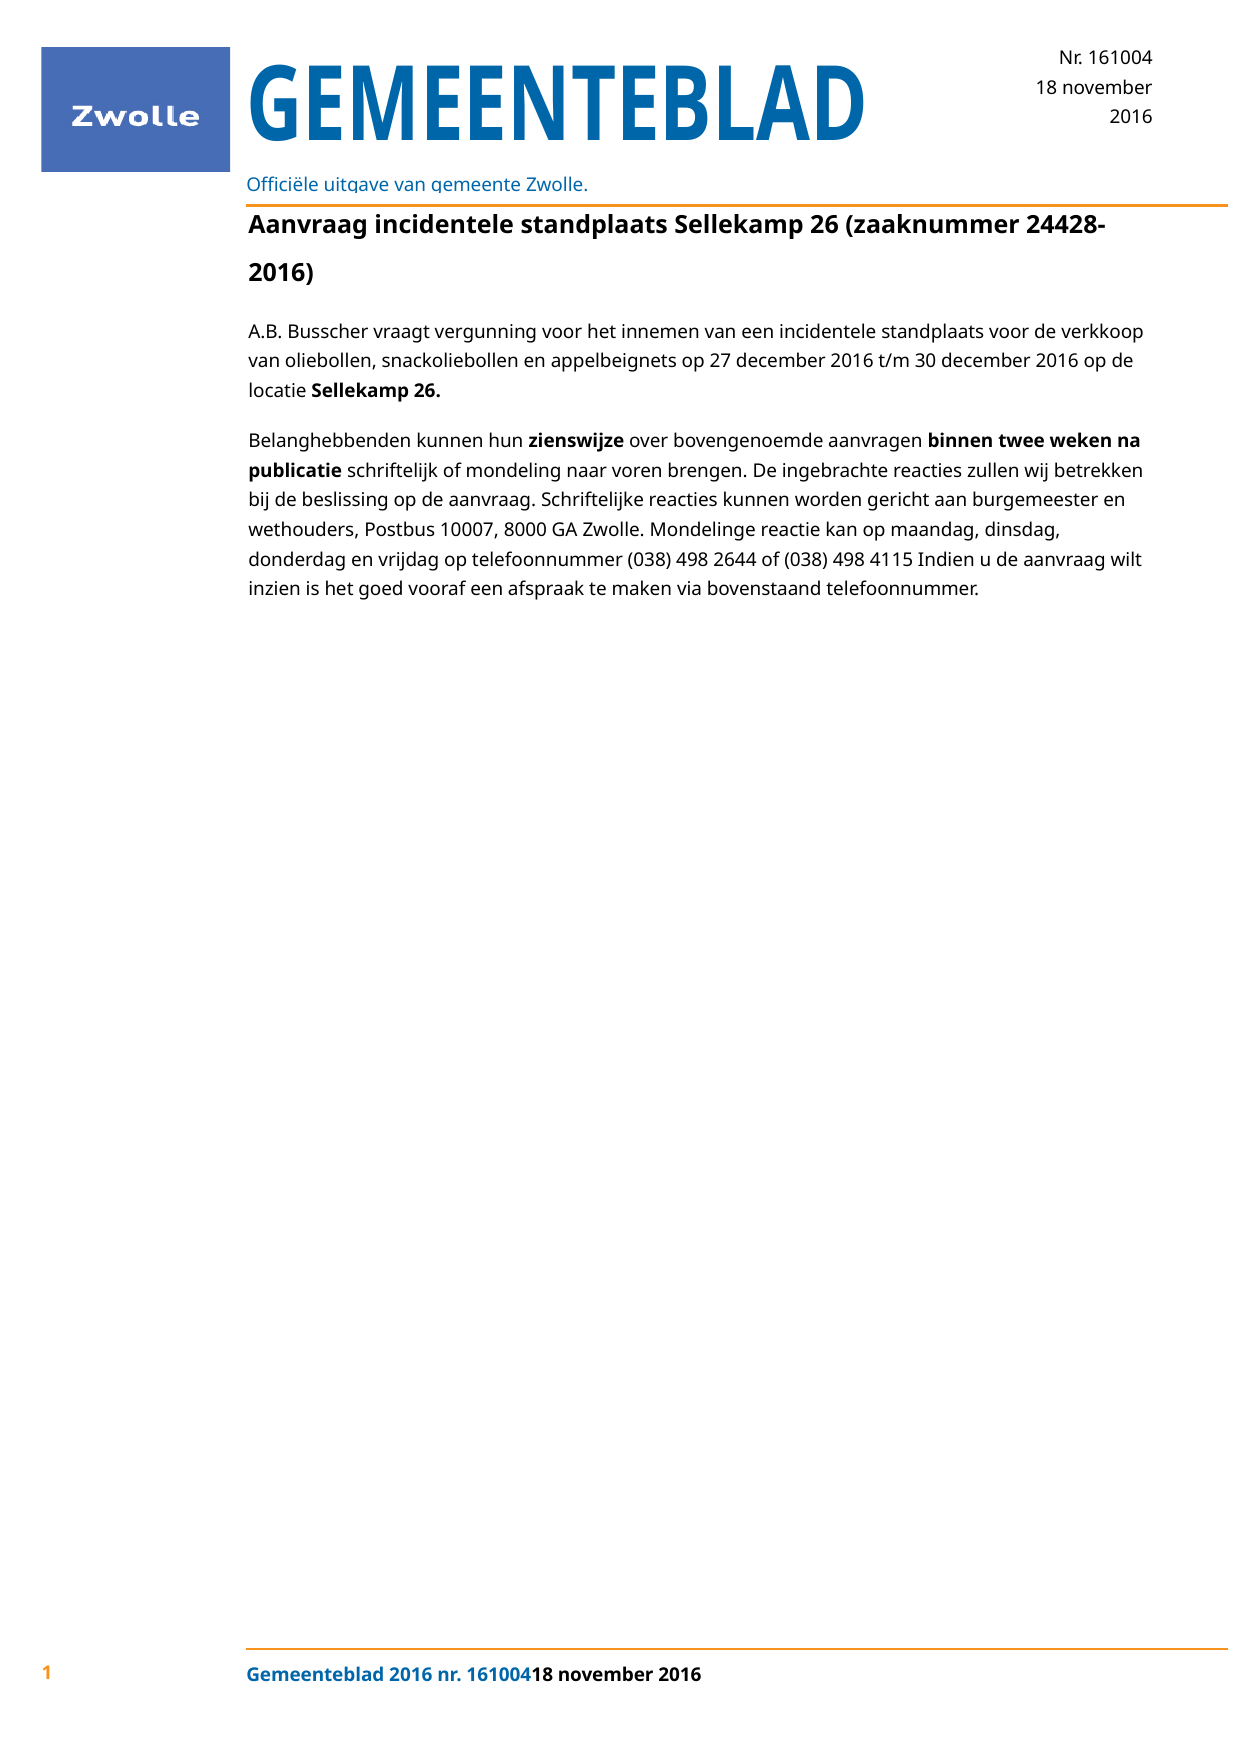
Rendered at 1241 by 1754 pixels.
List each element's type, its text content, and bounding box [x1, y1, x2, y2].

text A.B. Busscher vraagt vergunning voor het innemen van een incidentele standplaats voor de verkkoop van oliebollen, snackoliebollen en appelbeignets op 27 december 2016 t/m 30 december 2016 op de locatie Sellekamp 26. [248, 318, 1152, 403]
text Aanvraag incidentele standplaats Sellekamp 26 (zaaknummer 24428-2016) [248, 207, 1152, 288]
text Belanghebbenden kunnen hun zienswijze over bovengenoemde aanvragen binnen twee weken na publicatie schriftelijk of mondeling naar voren brengen. De ingebrachte reacties zullen wij betrekken bij de beslissing op de aanvraag. Schriftelijke reacties kunnen worden gericht aan burgemeester en wethouders, Postbus 10007, 8000 GA Zwolle. Mondelinge reactie kan op maandag, dinsdag, donderdag en vrijdag op telefoonnummer (038) 498 2644 of (038) 498 4115 Indien u de aanvraag wilt inzien is het goed vooraf een afspraak te maken via bovenstaand telefoonnummer. [248, 427, 1152, 601]
picture [41, 47, 231, 172]
